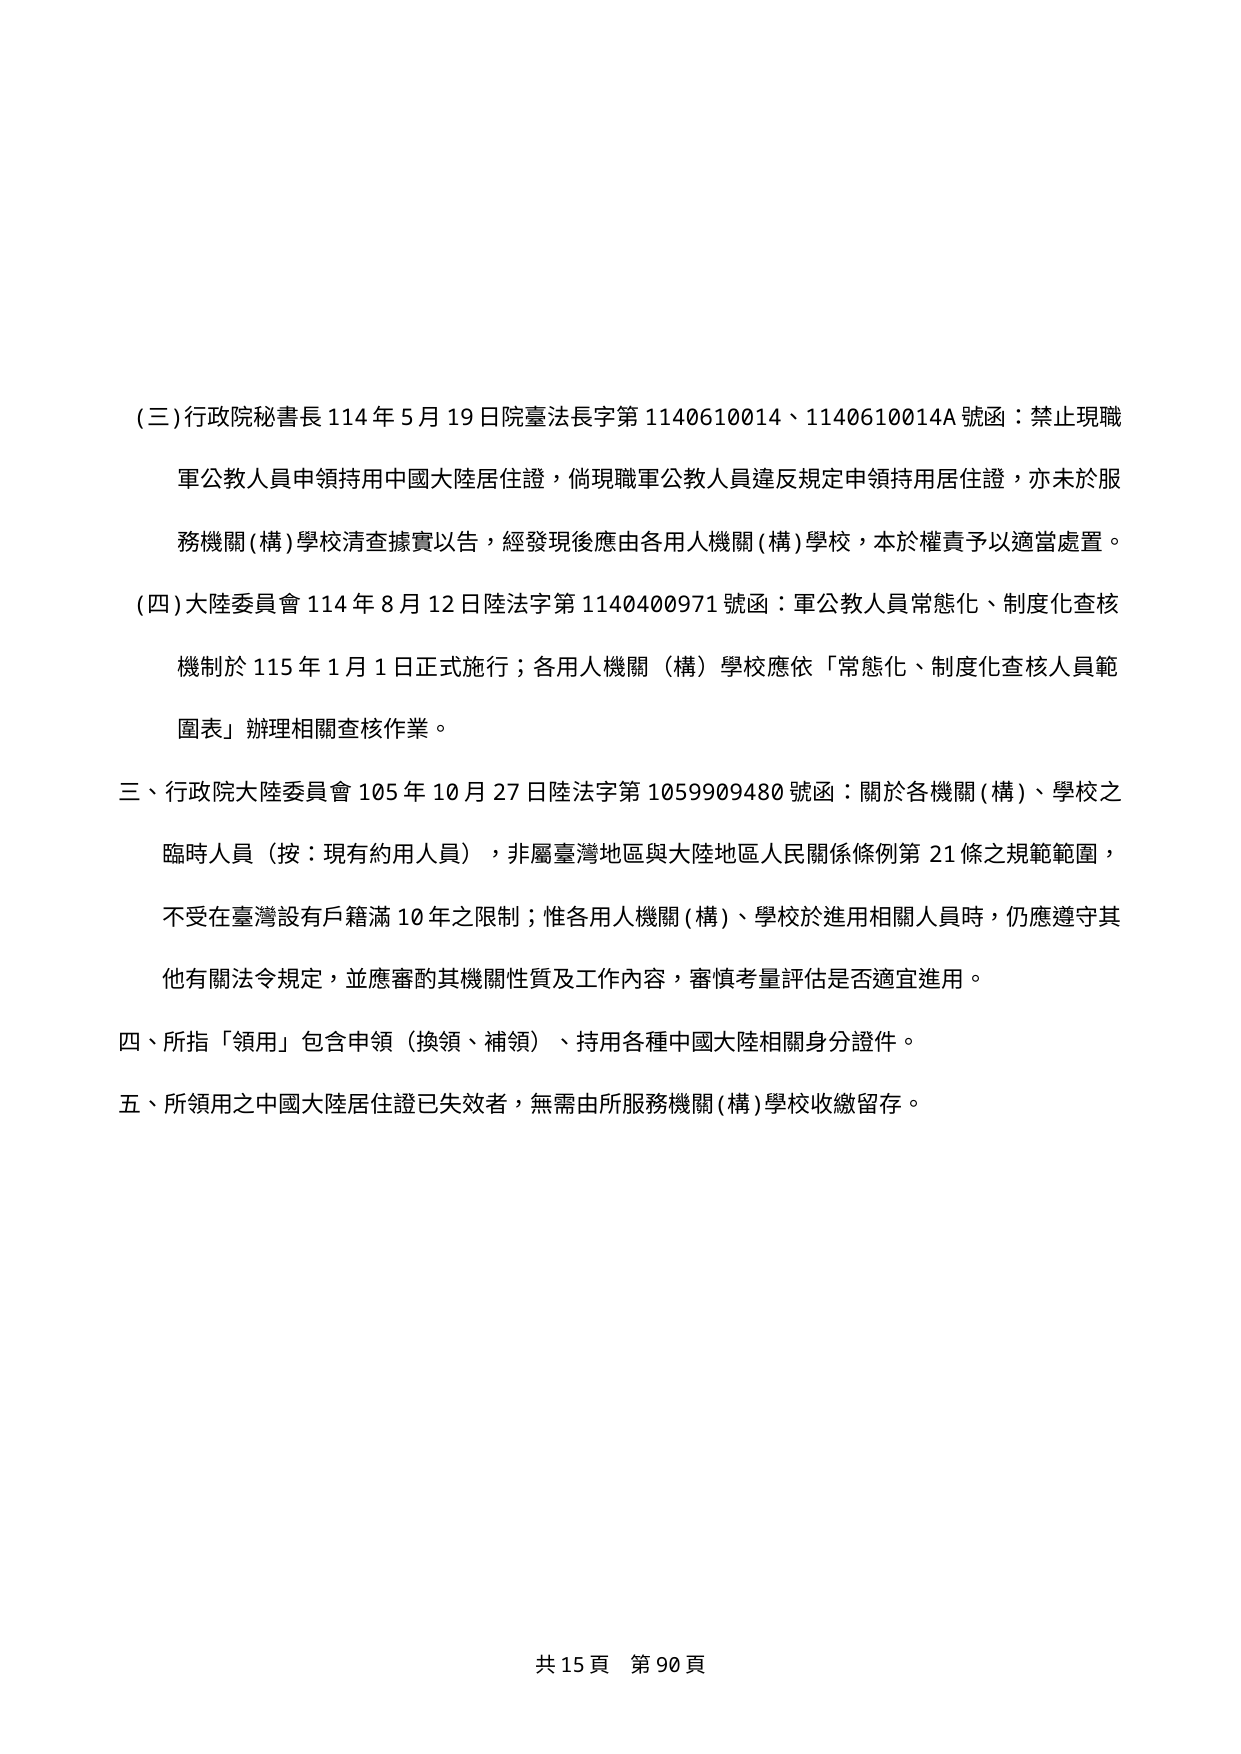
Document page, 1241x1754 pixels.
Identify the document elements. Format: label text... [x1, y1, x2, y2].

text 五、所領用之中國大陸居住證已失效者，無需由所服務機關(構)學校收繳留存。 [118, 1061, 1122, 1124]
text 三、行政院大陸委員會105年10月27日陸法字第1059909480號函：關於各機關(構)、學校之臨時人員（按：現有約用人員），非屬臺灣地區與大陸地區人民關係條例第21條之規範範圍，不受在臺灣設有戶籍滿10年之限制；惟各用人機關(構)、學校於進用相關人員時，仍應遵守其他有關法令規定，並應審酌其機關性質及工作內容，審慎考量評估是否適宜進用。 [118, 749, 1122, 999]
text (三)行政院秘書長114年5月19日院臺法長字第1140610014、1140610014A號函：禁止現職軍公教人員申領持用中國大陸居住證，倘現職軍公教人員違反規定申領持用居住證，亦未於服務機關(構)學校清查據實以告，經發現後應由各用人機關(構)學校，本於權責予以適當處置。 [133, 374, 1122, 561]
text (四)大陸委員會114年8月12日陸法字第1140400971號函：軍公教人員常態化、制度化查核機制於115年1月1日正式施行；各用人機關（構）學校應依「常態化、制度化查核人員範圍表」辦理相關查核作業。 [133, 561, 1120, 749]
text 四、所指「領用」包含申領（換領、補領）、持用各種中國大陸相關身分證件。 [118, 999, 1122, 1061]
